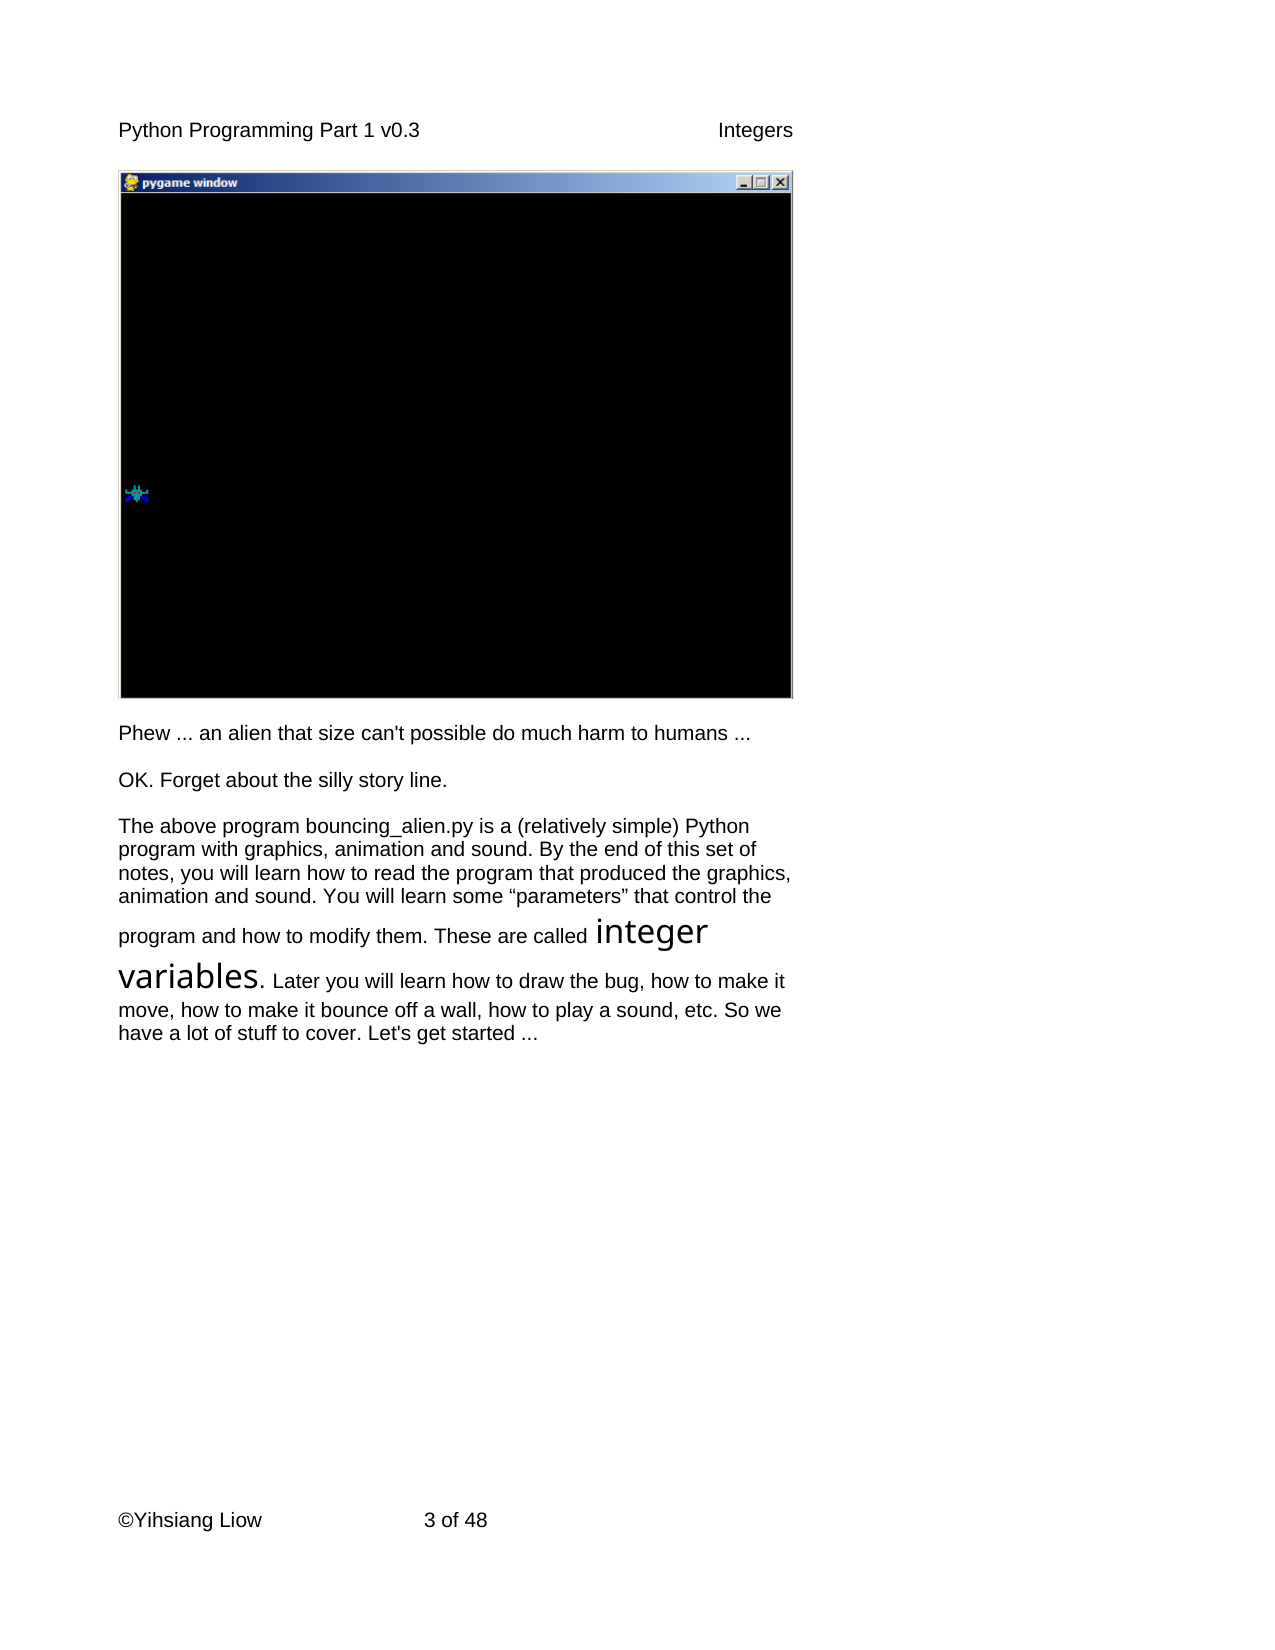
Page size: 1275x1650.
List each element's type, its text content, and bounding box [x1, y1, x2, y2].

text The above program bouncing_alien.py is a (relatively simple) Python program with graphics, animation and sound. By the end of this set of notes, you will learn how to read the program that produced the graphics, animation and sound. You will learn some “parameters” that control the program and how to modify them. These are called integer variables. Later you will learn how to draw the bug, how to make it move, how to make it bounce off a wall, how to play a sound, etc. So we have a lot of stuff to cover. Let's get started ... [118, 814, 793, 1045]
text OK. Forget about the silly story line. [118, 768, 793, 791]
text Phew ... an alien that size can't possible do much harm to humans ... [118, 722, 793, 745]
